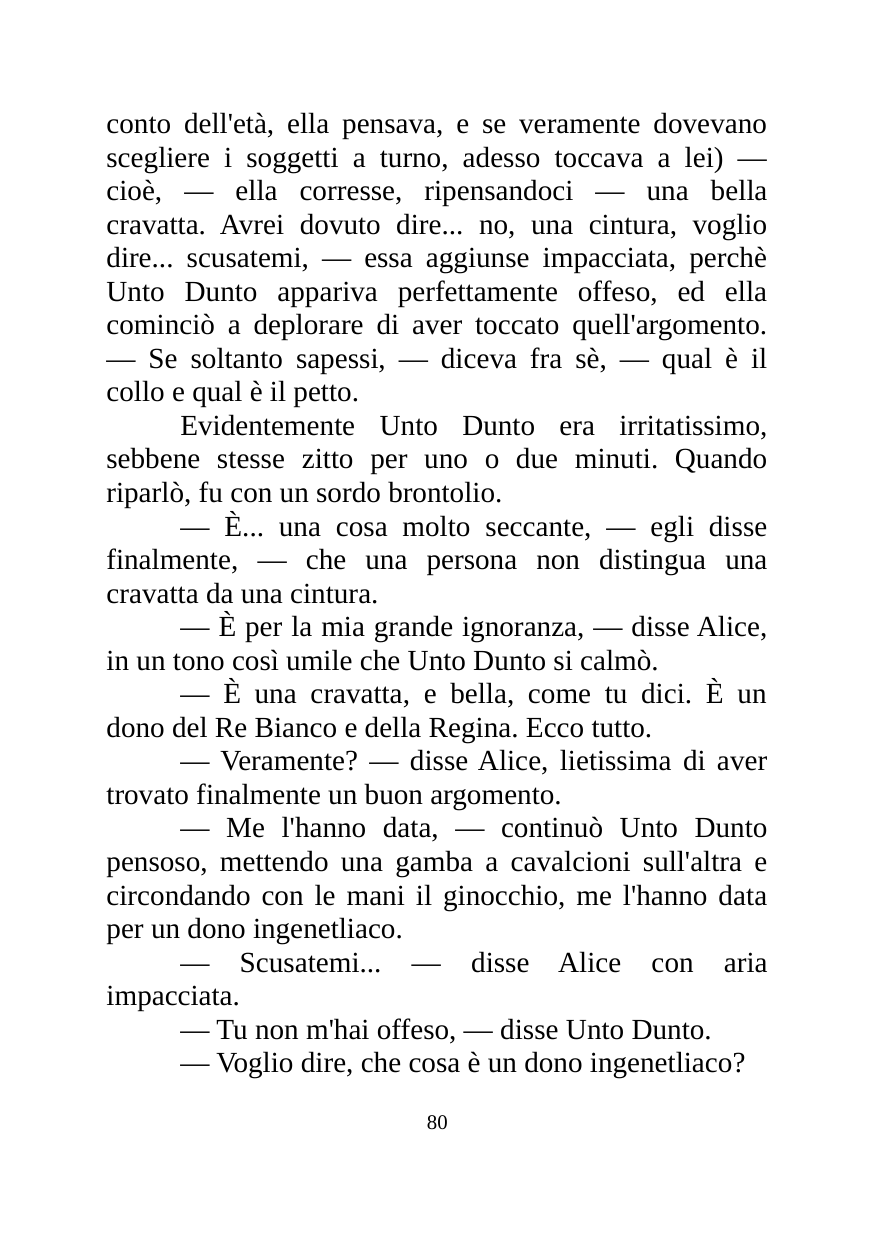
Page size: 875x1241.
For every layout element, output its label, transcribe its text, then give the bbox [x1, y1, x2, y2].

text — È per la mia grande ignoranza, — disse Alice, in un tono così umile che Unto Dunto si calmò. [106, 609, 768, 676]
text — Scusatemi... — disse Alice con aria impacciata. [106, 945, 768, 1012]
text — È una cravatta, e bella, come tu dici. È un dono del Re Bianco e della Regina. Ecco tutto. [106, 676, 768, 743]
text — Voglio dire, che cosa è un dono ingenetliaco? [106, 1045, 768, 1079]
text — Veramente? — disse Alice, lietissima di aver trovato finalmente un buon argomento. [106, 743, 768, 811]
text conto dell'età, ella pensava, e se veramente dovevano scegliere i soggetti a turno, adesso toccava a lei) — cioè, — ella corresse, ripensandoci — una bella cravatta. Avrei dovuto dire... no, una cintura, voglio dire... scusatemi, — essa aggiunse impacciata, perchè Unto Dunto appariva perfettamente offeso, ed ella cominciò a deplorare di aver toccato quell'argomento. — Se soltanto sapessi, — diceva fra sè, — qual è il collo e qual è il petto. [106, 106, 768, 408]
text — È... una cosa molto seccante, — egli disse finalmente, — che una persona non distingua una cravatta da una cintura. [106, 509, 768, 609]
text Evidentemente Unto Dunto era irritatissimo, sebbene stesse zitto per uno o due minuti. Quando riparlò, fu con un sordo brontolio. [106, 408, 768, 509]
text — Tu non m'hai offeso, — disse Unto Dunto. [106, 1012, 768, 1045]
text — Me l'hanno data, — continuò Unto Dunto pensoso, mettendo una gamba a cavalcioni sull'altra e circondando con le mani il ginocchio, me l'hanno data per un dono ingenetliaco. [106, 811, 768, 945]
